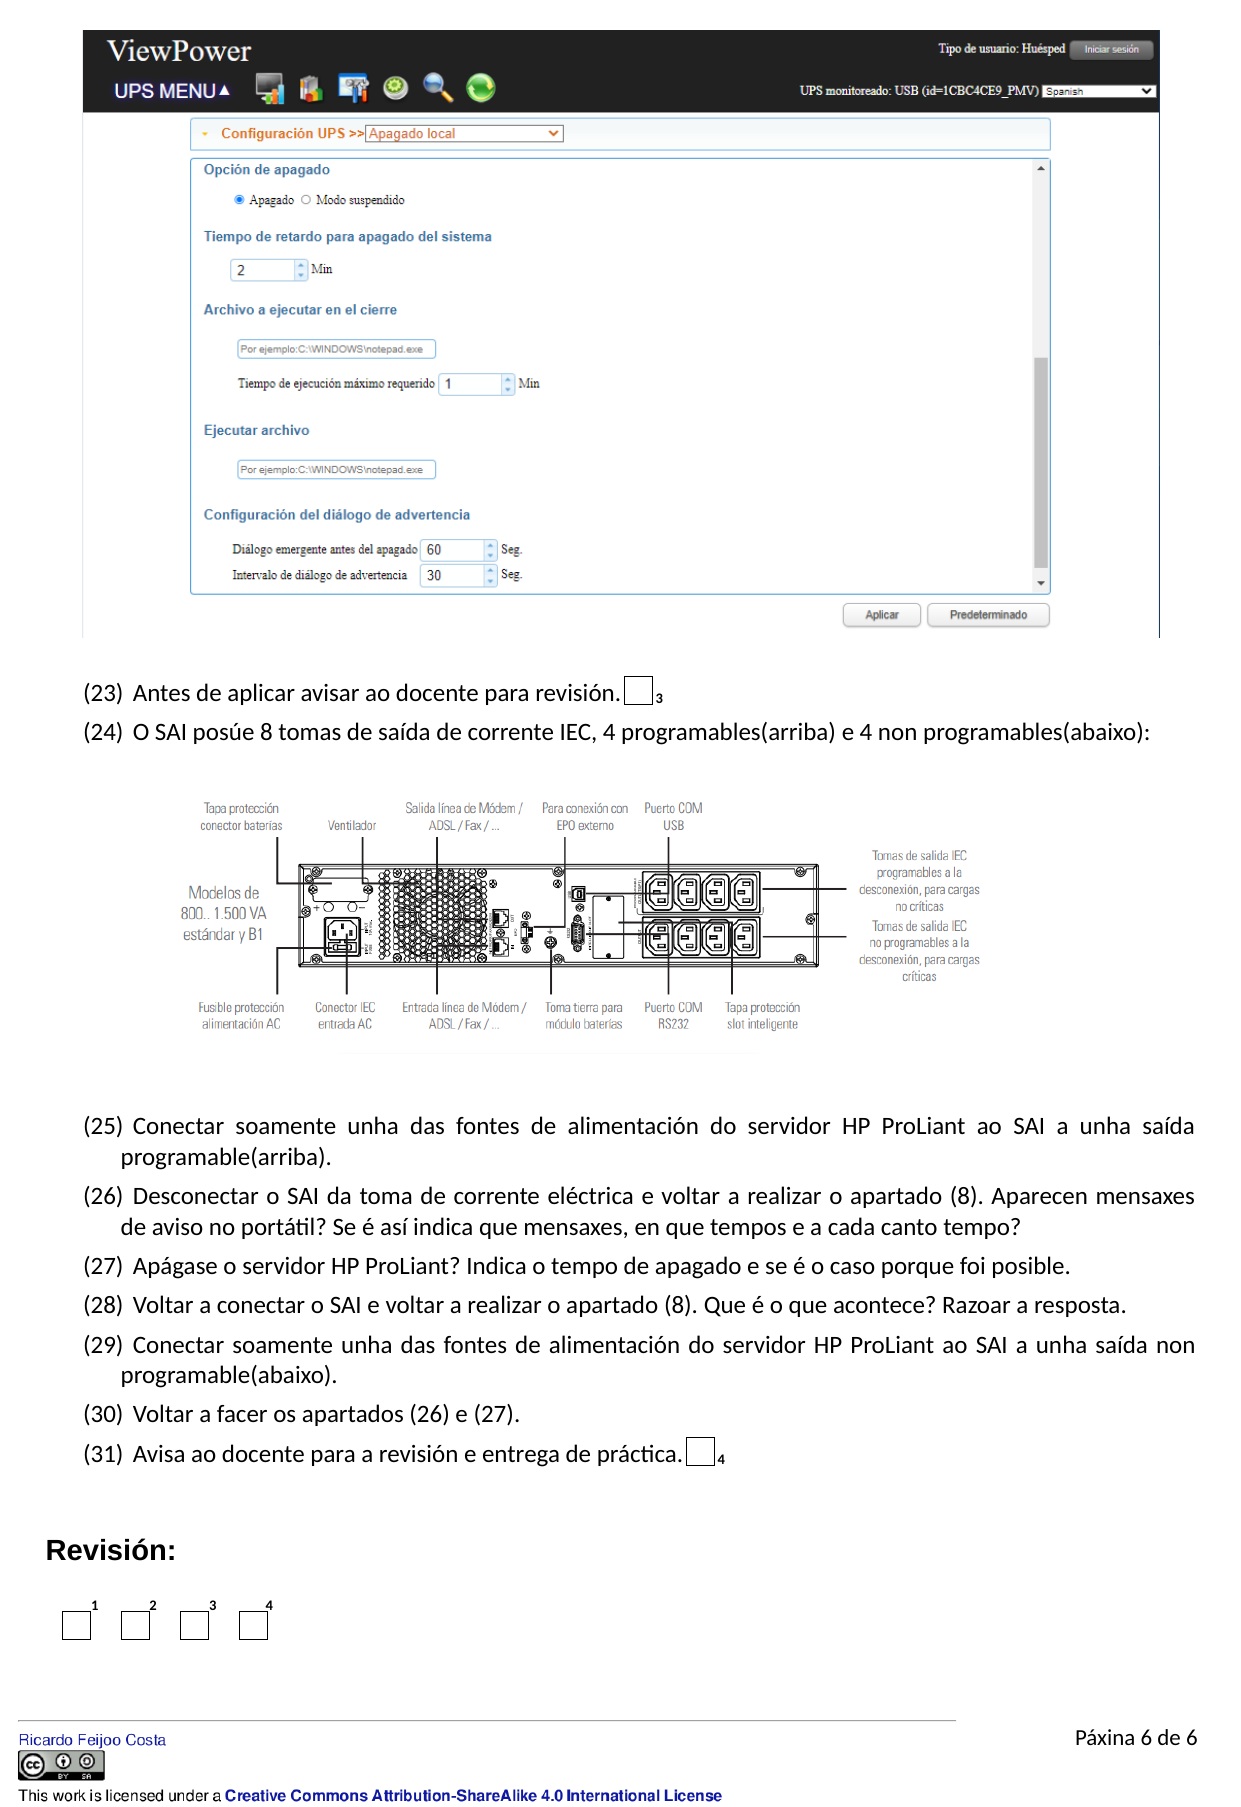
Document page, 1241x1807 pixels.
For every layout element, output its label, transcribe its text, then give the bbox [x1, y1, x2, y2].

list Conectar soamente unha das fontes de alimentación do servidor HP ProLiant ao SAI a unha saída non programable(abaixo). [83, 1329, 1197, 1390]
picture [82, 30, 1160, 638]
subtitle Revisión: [45, 1533, 1197, 1566]
list Apágase o servidor HP ProLiant? Indica o tempo de apagado e se é o caso porque foi posible. [83, 1250, 1197, 1281]
list Avisa ao docente para a revisión e entrega de práctica. 4 [83, 1438, 1197, 1468]
list Conectar soamente unha das fontes de alimentación do servidor HP ProLiant ao SAI a unha saída programable(arriba). [83, 1110, 1197, 1171]
list Desconectar o SAI da toma de corrente eléctrica e voltar a realizar o apartado (8). Aparecen mensaxes de aviso no portátil? Se é así indica que mensaxes, en que tempos e a cada canto tempo? [83, 1180, 1197, 1241]
text 1 2 3 4 [45, 1584, 1197, 1614]
picture [140, 763, 1011, 1054]
list Voltar a facer os apartados (26) e (27). [83, 1399, 1197, 1429]
list Voltar a conectar o SAI e voltar a realizar o apartado (8). Que é o que acontece? Razoar a resposta. [83, 1289, 1197, 1320]
list Antes de aplicar avisar ao docente para revisión. 3 [83, 677, 1197, 708]
list O SAI posúe 8 tomas de saída de corrente IEC, 4 programables(arriba) e 4 non programables(abaixo): [83, 716, 1197, 747]
picture [8, 1715, 957, 1806]
